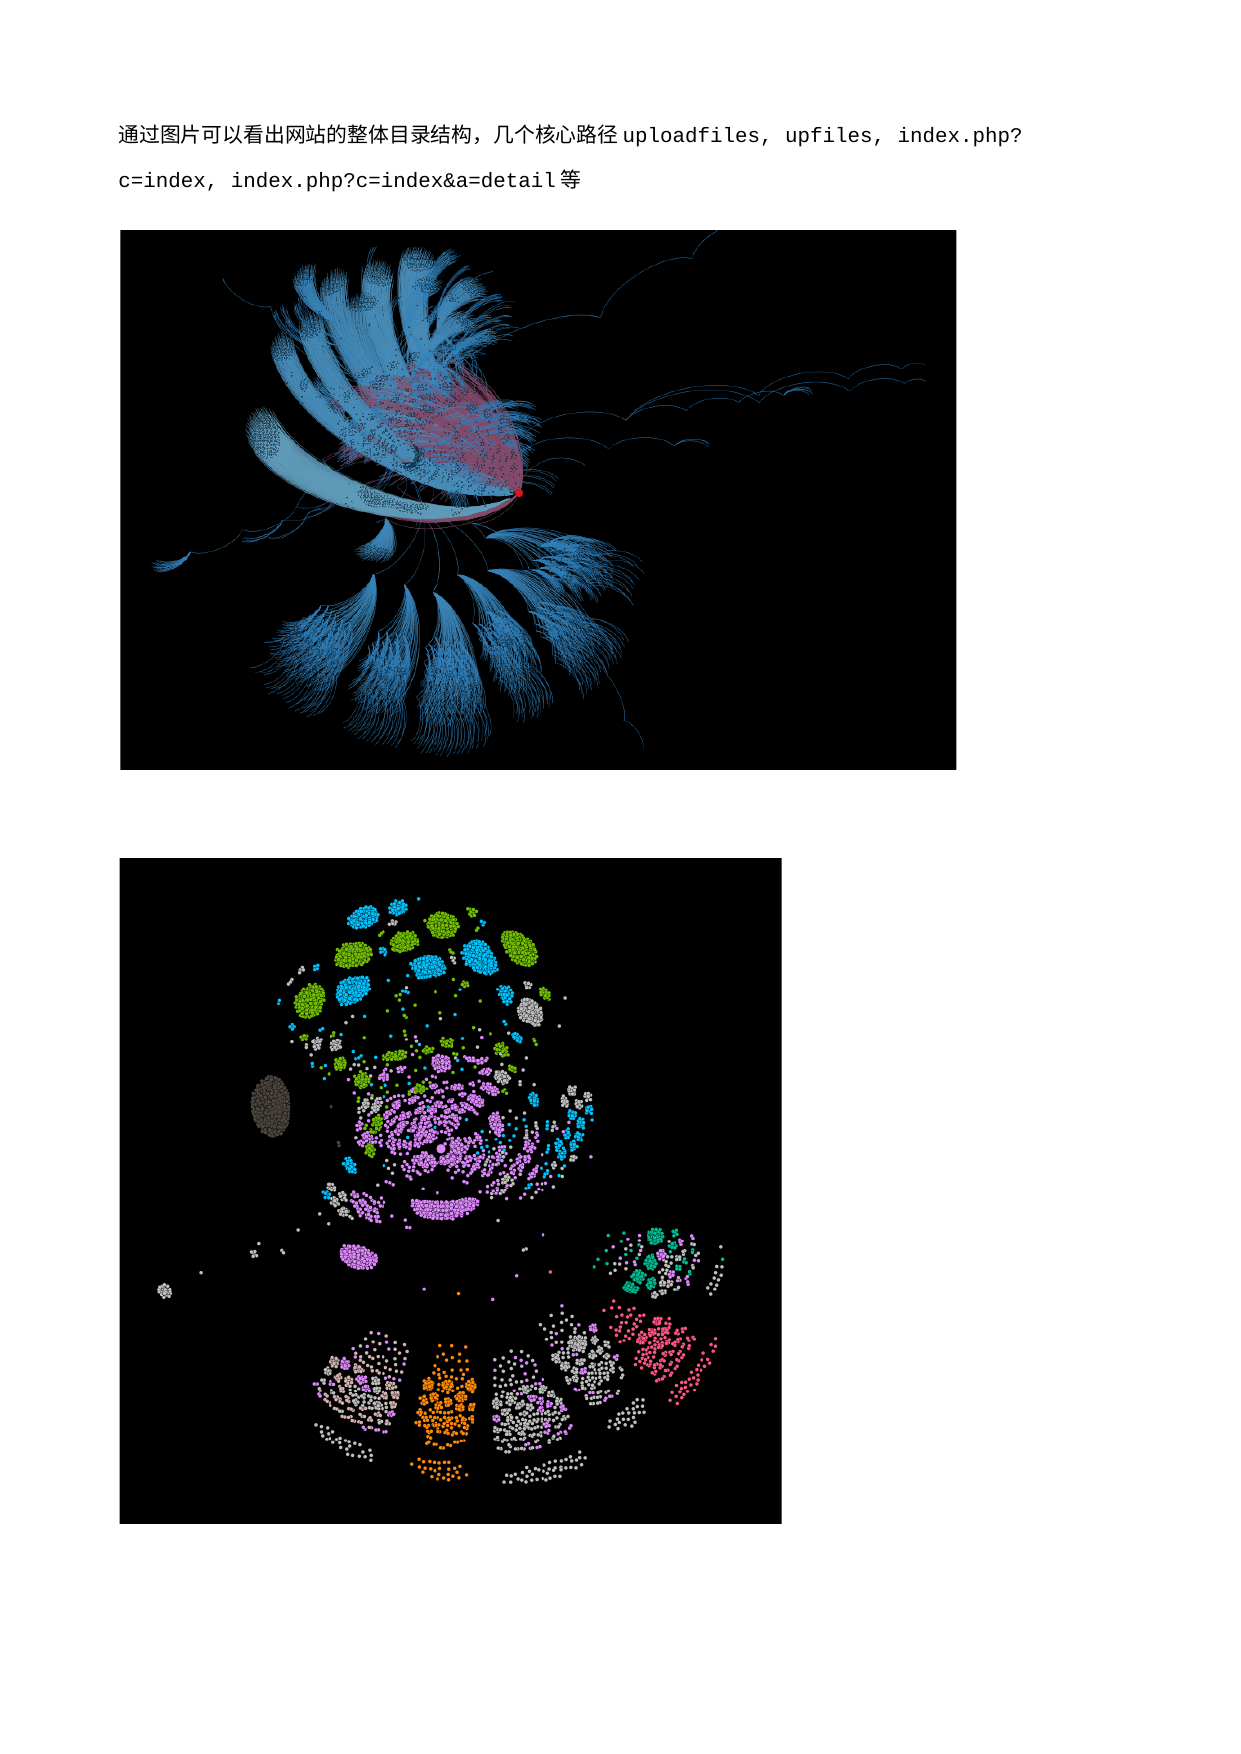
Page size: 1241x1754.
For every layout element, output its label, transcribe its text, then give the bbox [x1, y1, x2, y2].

text 通过图片可以看出网站的整体目录结构，几个核心路径uploadfiles, upfiles, index.php?c=index, index.php?c=index&a=detail等 [118, 118, 1122, 194]
picture [119, 858, 782, 1524]
picture [120, 230, 957, 770]
